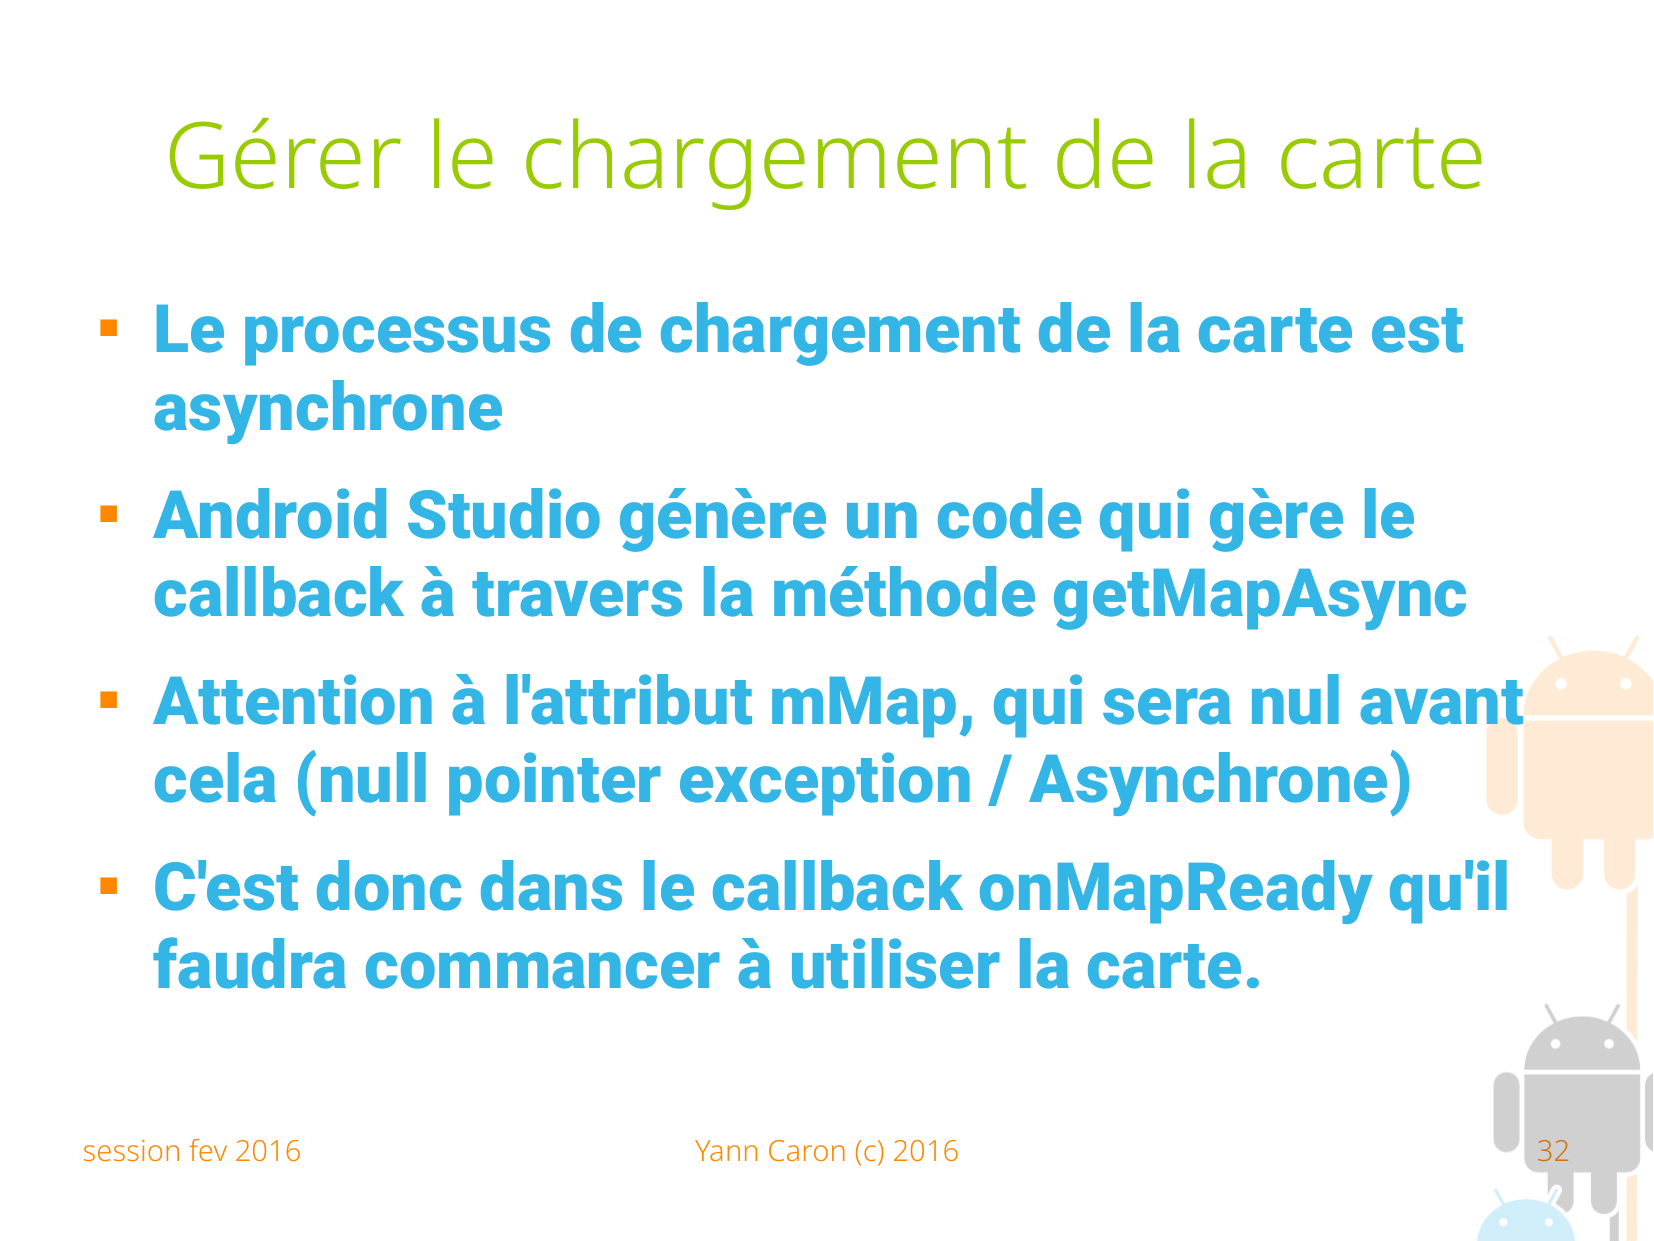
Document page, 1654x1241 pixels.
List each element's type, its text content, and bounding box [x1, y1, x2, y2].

list Le processus de chargement de la carte est asynchrone Android Studio génère un code qui gère le callback à travers la méthode getMapAsync Attention à l'attribut mMap, qui sera nul avant cela (null pointer exception / Asynchrone) C'est donc dans le callback onMapReady qu'il faudra commancer à utiliser la carte. [82, 290, 1571, 1010]
picture [240, 423, 1654, 1241]
title Gérer le chargement de la carte [82, 49, 1571, 257]
